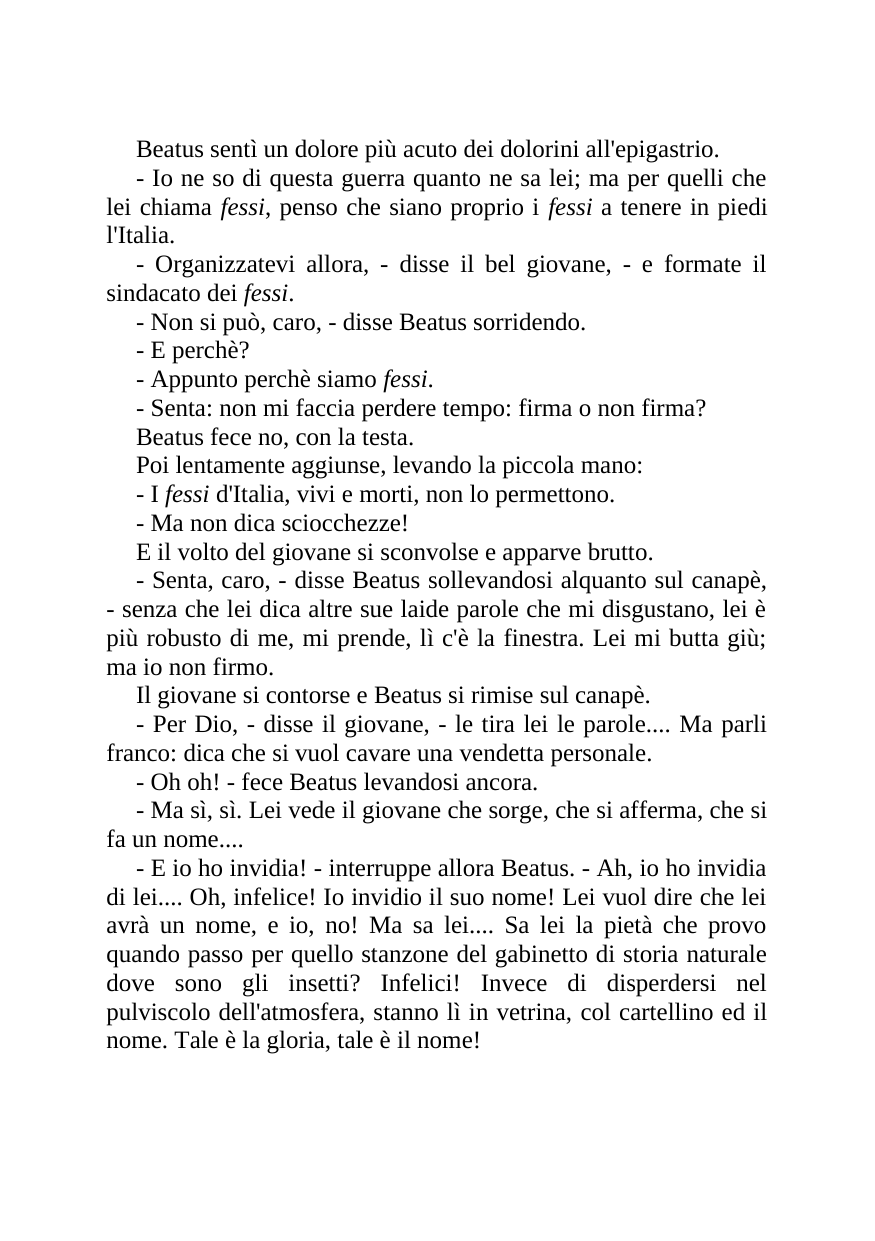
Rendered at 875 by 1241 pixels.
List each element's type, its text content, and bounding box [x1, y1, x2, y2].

text - Non si può, caro, - disse Beatus sorridendo. [106, 307, 768, 336]
text - Oh oh! - fece Beatus levandosi ancora. [106, 767, 768, 796]
text E il volto del giovane si sconvolse e apparve brutto. [106, 537, 768, 566]
text Beatus fece no, con la testa. [106, 422, 768, 451]
text Poi lentamente aggiunse, levando la piccola mano: [106, 451, 768, 479]
text Il giovane si contorse e Beatus si rimise sul canapè. [106, 681, 768, 709]
text - I fessi d'Italia, vivi e morti, non lo permettono. [106, 479, 768, 508]
text - Organizzatevi allora, - disse il bel giovane, - e formate il sindacato dei fessi. [106, 249, 768, 307]
text - Appunto perchè siamo fessi. [106, 364, 768, 393]
text - Io ne so di questa guerra quanto ne sa lei; ma per quelli che lei chiama fessi, penso che siano proprio i fessi a tenere in piedi l'Italia. [106, 163, 768, 249]
text - Senta: non mi faccia perdere tempo: firma o non firma? [106, 393, 768, 422]
text - Ma sì, sì. Lei vede il giovane che sorge, che si afferma, che si fa un nome.... [106, 796, 768, 853]
text - Per Dio, - disse il giovane, - le tira lei le parole.... Ma parli franco: dica che si vuol cavare una vendetta personale. [106, 709, 768, 767]
text Beatus sentì un dolore più acuto dei dolorini all'epigastrio. [106, 134, 768, 163]
text - Ma non dica sciocchezze! [106, 508, 768, 537]
text - E io ho invidia! - interruppe allora Beatus. - Ah, io ho invidia di lei.... Oh, infelice! Io invidio il suo nome! Lei vuol dire che lei avrà un nome, e io, no! Ma sa lei.... Sa lei la pietà che provo quando passo per quello stanzone del gabinetto di storia naturale dove sono gli insetti? Infelici! Invece di disperdersi nel pulviscolo dell'atmosfera, stanno lì in vetrina, col cartellino ed il nome. Tale è la gloria, tale è il nome! [106, 853, 768, 1054]
text - E perchè? [106, 336, 768, 364]
text - Senta, caro, - disse Beatus sollevandosi alquanto sul canapè, - senza che lei dica altre sue laide parole che mi disgustano, lei è più robusto di me, mi prende, lì c'è la finestra. Lei mi butta giù; ma io non firmo. [106, 566, 768, 681]
